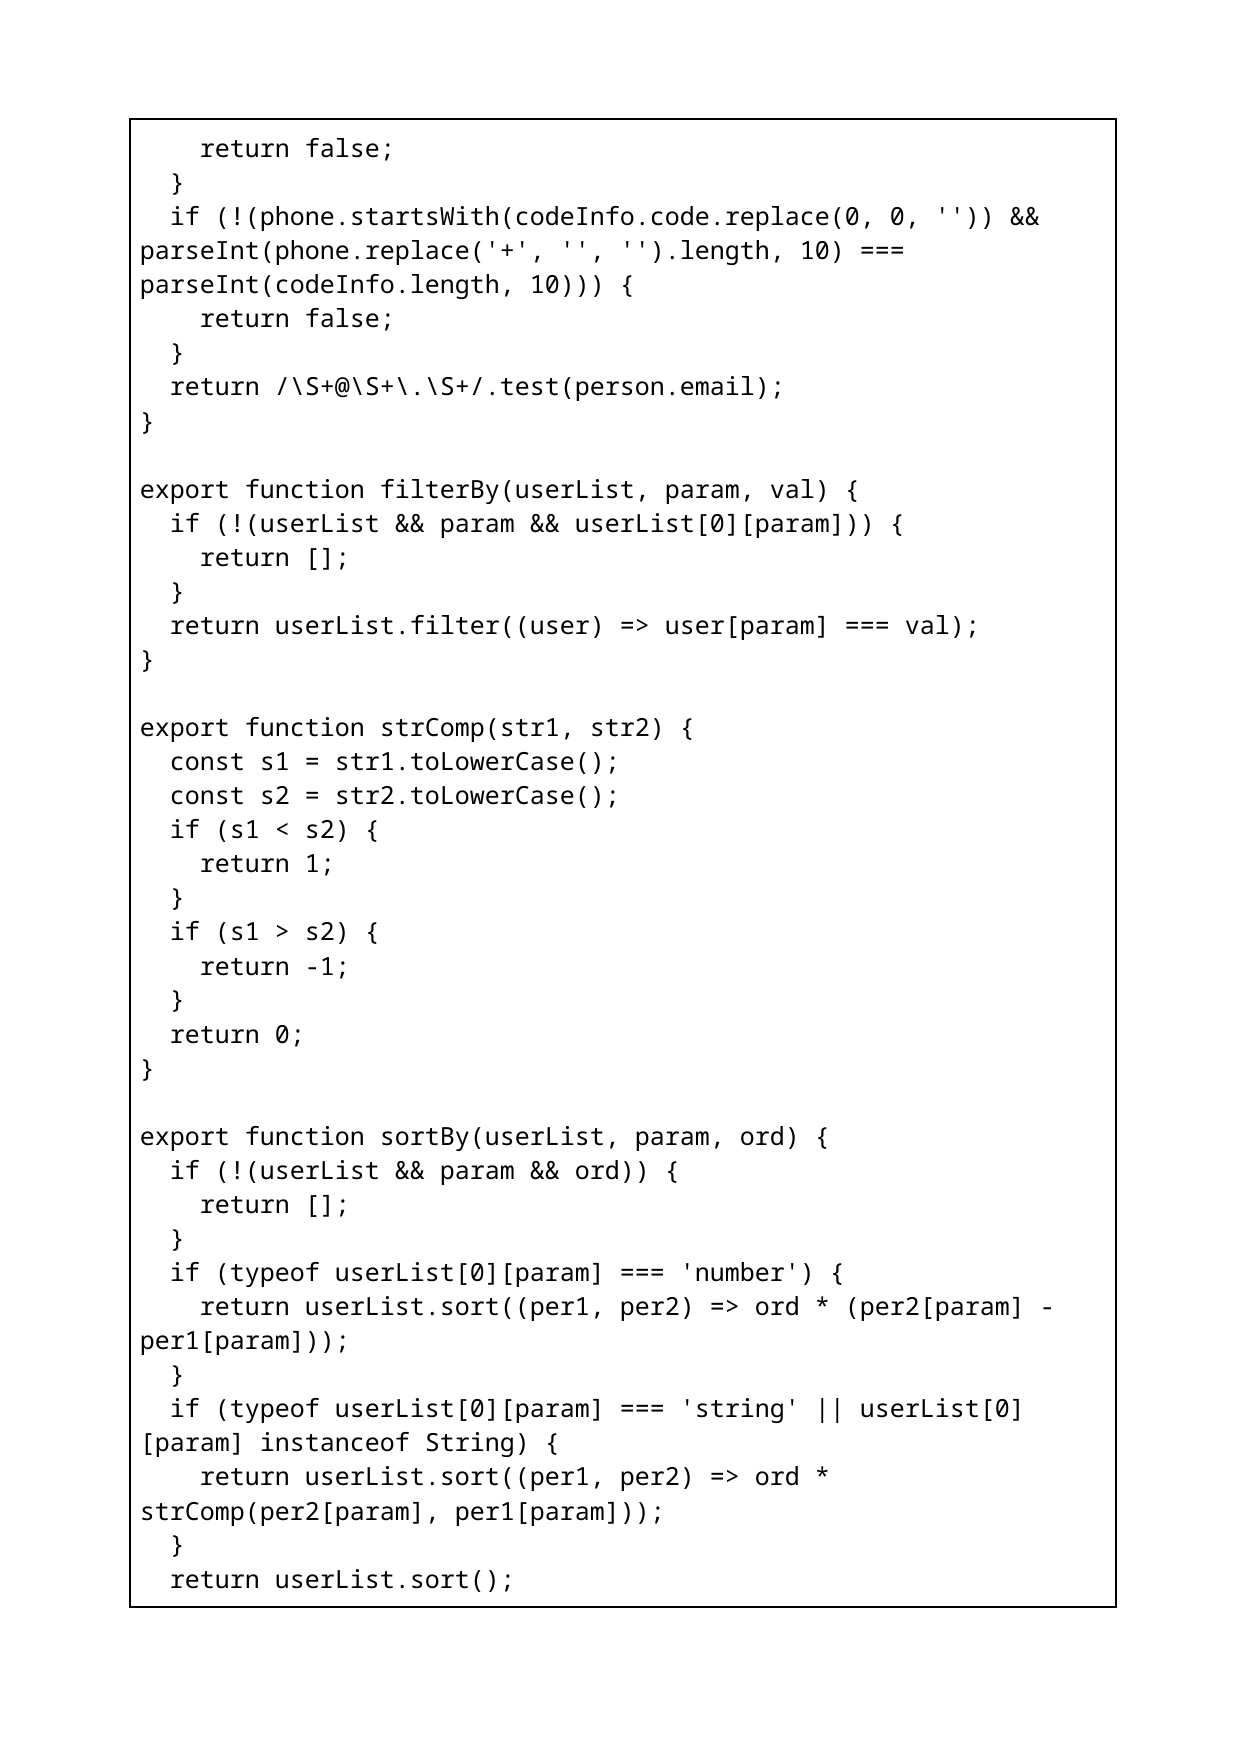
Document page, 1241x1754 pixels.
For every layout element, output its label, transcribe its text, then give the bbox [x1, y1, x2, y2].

table_cell return false; } if (!(phone.startsWith(codeInfo.code.replace(0, 0, '')) && parseInt(phone.replace('+', '', '').length, 10) === parseInt(codeInfo.length, 10))) { return false; } return /\S+@\S+\.\S+/.test(person.email); } export function filterBy(userList, param, val) { if (!(userList && param && userList[0][param])) { return []; } return userList.filter((user) => user[param] === val); } export function strComp(str1, str2) { const s1 = str1.toLowerCase(); const s2 = str2.toLowerCase(); if (s1 < s2) { return 1; } if (s1 > s2) { return -1; } return 0; } export function sortBy(userList, param, ord) { if (!(userList && param && ord)) { return []; } if (typeof userList[0][param] === 'number') { return userList.sort((per1, per2) => ord * (per2[param] - per1[param])); } if (typeof userList[0][param] === 'string' || userList[0][param] instanceof String) { return userList.sort((per1, per2) => ord * strComp(per2[param], per1[param])); } return userList.sort(); [131, 120, 1115, 1606]
